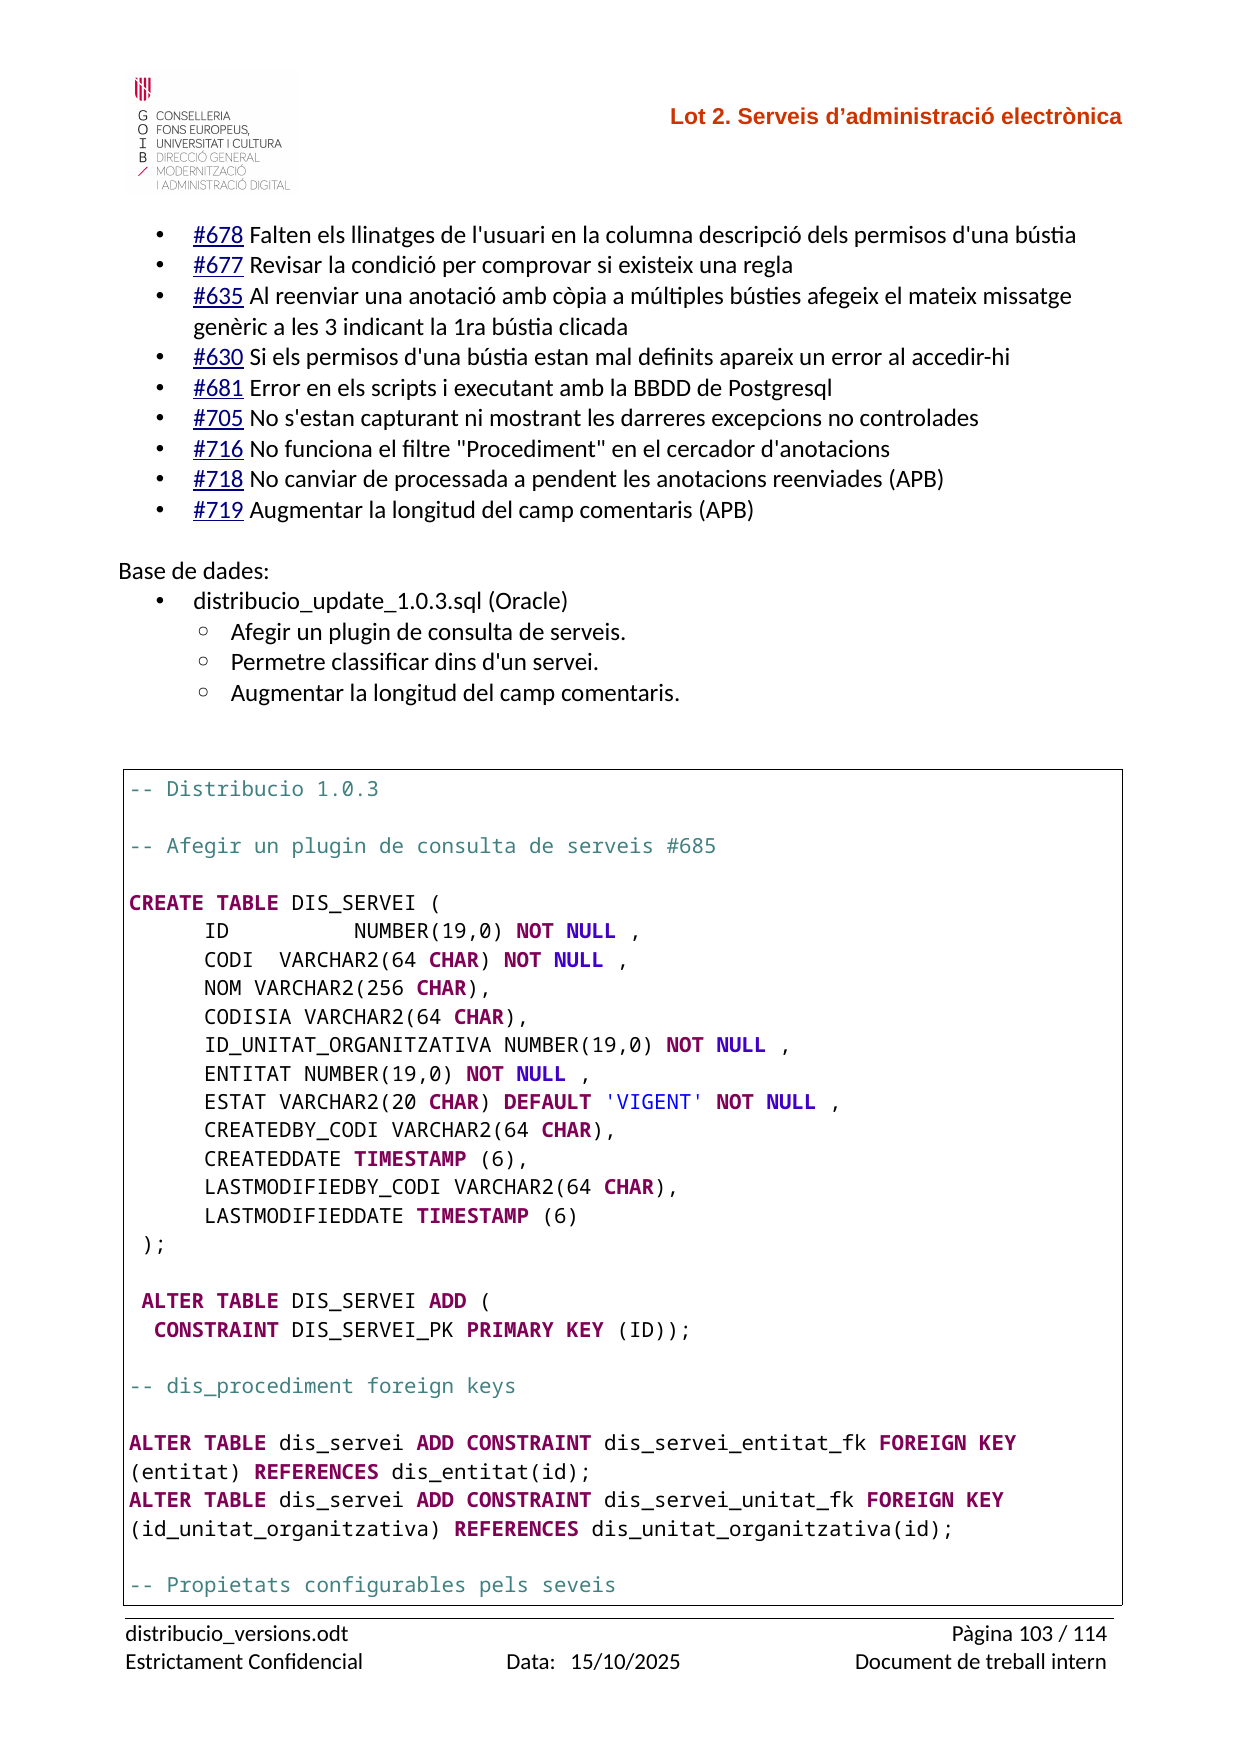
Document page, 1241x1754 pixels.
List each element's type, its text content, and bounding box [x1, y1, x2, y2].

picture [126, 70, 299, 197]
list #677 Revisar la condició per comprovar si existeix una regla [156, 250, 1122, 280]
list #716 No funciona el filtre "Procediment" en el cercador d'anotacions [156, 433, 1122, 463]
list #635 Al reenviar una anotació amb còpia a múltiples bústies afegeix el mateix missatge genèric a les 3 indicant la 1ra bústia clicada [156, 280, 1122, 341]
list Afegir un plugin de consulta de serveis. [193, 616, 1122, 646]
text Base de dades: [118, 555, 1122, 585]
list #718 No canviar de processada a pendent les anotacions reenviades (APB) [156, 463, 1122, 494]
list #678 Falten els llinatges de l'usuari en la columna descripció dels permisos d'una bústia [156, 219, 1122, 250]
list #681 Error en els scripts i executant amb la BBDD de Postgresql [156, 372, 1122, 402]
list #705 No s'estan capturant ni mostrant les darreres excepcions no controlades [156, 402, 1122, 433]
list distribucio_update_1.0.3.sql (Oracle) [156, 585, 1122, 616]
list #719 Augmentar la longitud del camp comentaris (APB) [156, 494, 1122, 524]
list Augmentar la longitud del camp comentaris. [193, 677, 1122, 707]
table_header -- Distribucio 1.0.3 -- Afegir un plugin de consulta de serveis #685 CREATE TABLE DIS_SERVEI ( ID NUMBER(19,0) NOT NULL , CODI VARCHAR2(64 CHAR) NOT NULL , NOM VARCHAR2(256 CHAR), CODISIA VARCHAR2(64 CHAR), ID_UNITAT_ORGANITZATIVA NUMBER(19,0) NOT NULL , ENTITAT NUMBER(19,0) NOT NULL , ESTAT VARCHAR2(20 CHAR) DEFAULT 'VIGENT' NOT NULL , CREATEDBY_CODI VARCHAR2(64 CHAR), CREATEDDATE TIMESTAMP (6), LASTMODIFIEDBY_CODI VARCHAR2(64 CHAR), LASTMODIFIEDDATE TIMESTAMP (6) ); ALTER TABLE DIS_SERVEI ADD ( CONSTRAINT DIS_SERVEI_PK PRIMARY KEY (ID)); -- dis_procediment foreign keys ALTER TABLE dis_servei ADD CONSTRAINT dis_servei_entitat_fk FOREIGN KEY (entitat) REFERENCES dis_entitat(id); ALTER TABLE dis_servei ADD CONSTRAINT dis_servei_unitat_fk FOREIGN KEY (id_unitat_organitzativa) REFERENCES dis_unitat_organitzativa(id); -- Propietats configurables pels seveis [124, 770, 1122, 1605]
list Permetre classificar dins d'un servei. [193, 646, 1122, 677]
list #630 Si els permisos d'una bústia estan mal definits apareix un error al accedir-hi [156, 341, 1122, 372]
